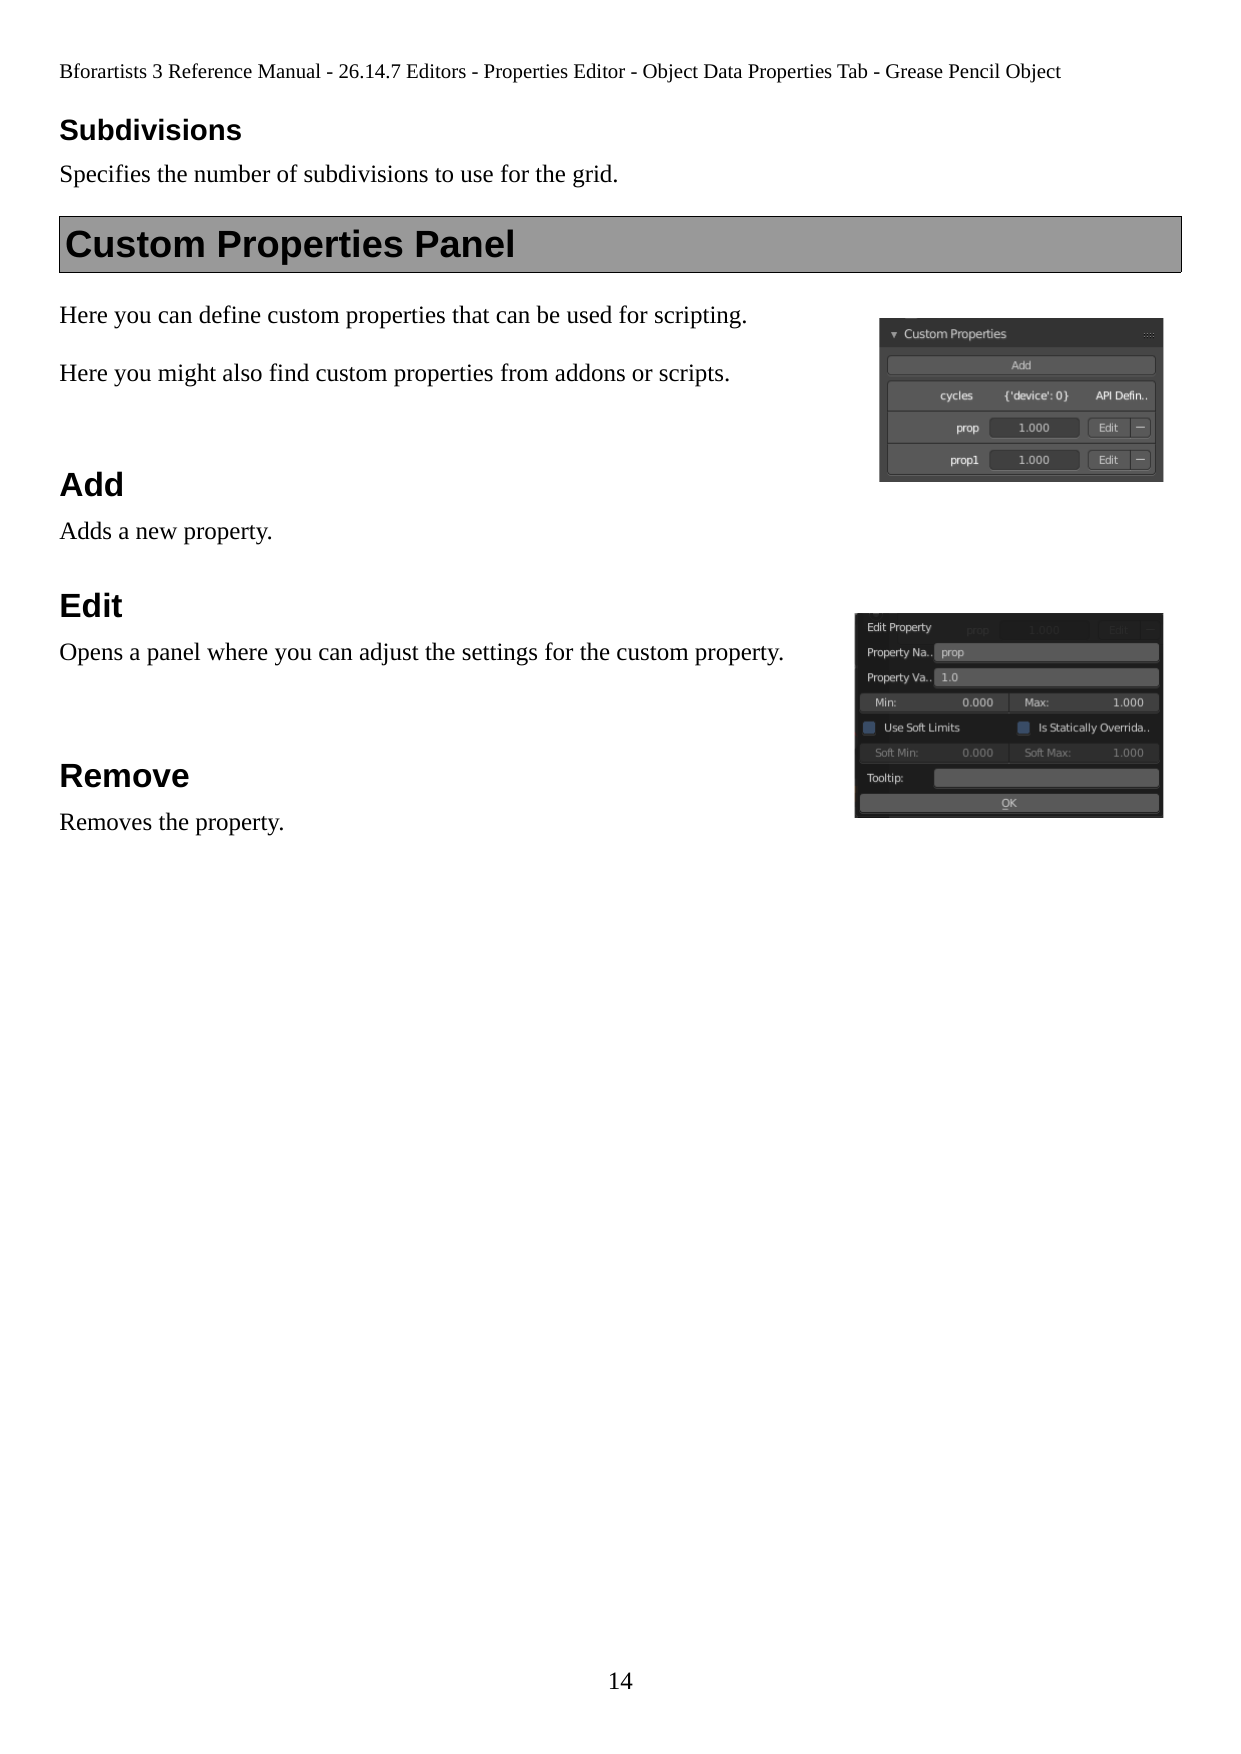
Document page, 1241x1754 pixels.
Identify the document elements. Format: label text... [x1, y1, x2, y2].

table_header Custom Properties Panel [60, 217, 1181, 272]
text Here you can define custom properties that can be used for scripting. [59, 300, 1181, 329]
subtitle [1164, 756, 1181, 795]
text Adds a new property. [59, 516, 1181, 545]
subtitle Edit [59, 586, 1181, 625]
subtitle Remove [59, 756, 854, 795]
picture [854, 613, 1164, 818]
subtitle Add [59, 465, 1181, 504]
subtitle Subdivisions [59, 113, 1181, 146]
text Here you might also find custom properties from addons or scripts. [59, 358, 879, 387]
text Specifies the number of subdivisions to use for the grid. [59, 159, 1181, 188]
picture [879, 318, 1164, 482]
text Opens a panel where you can adjust the settings for the custom property. [59, 637, 854, 666]
text Removes the property. [59, 807, 1181, 836]
